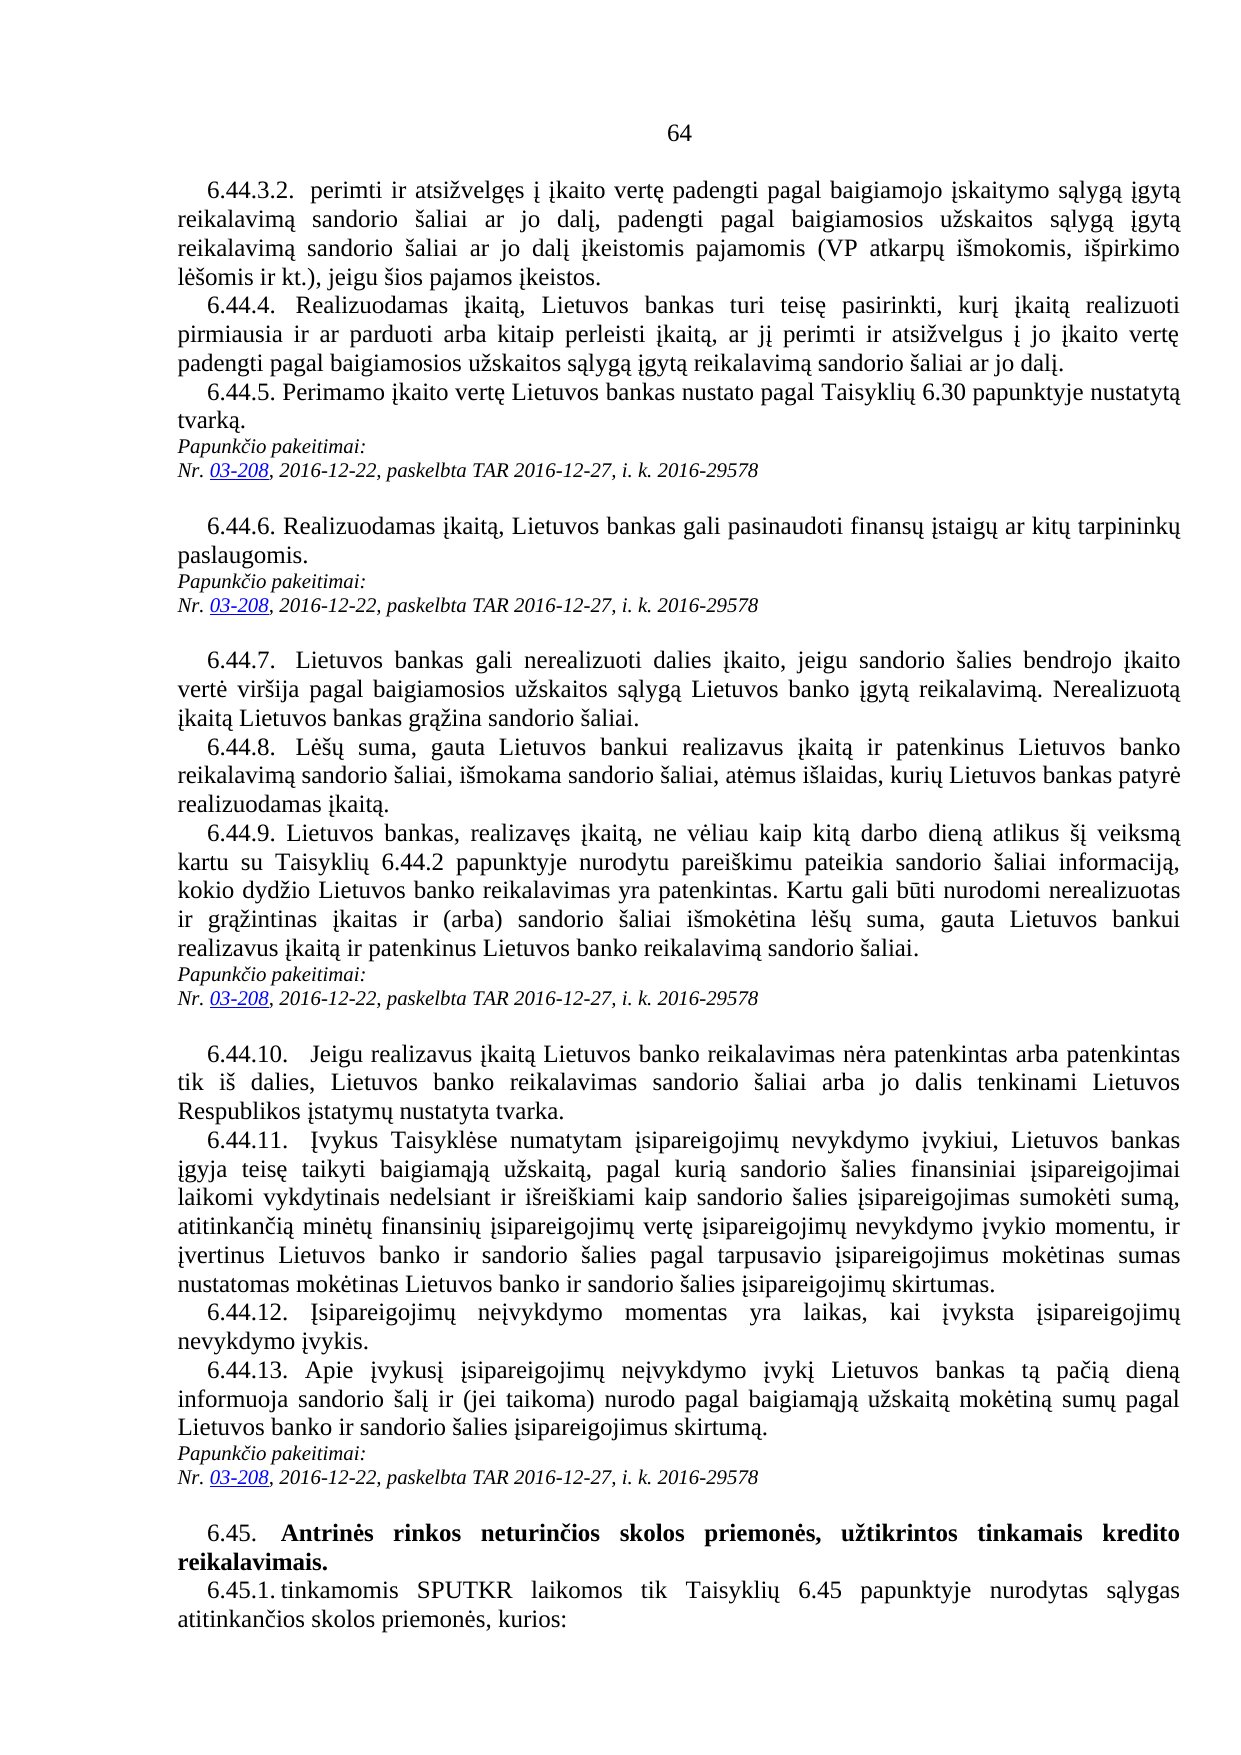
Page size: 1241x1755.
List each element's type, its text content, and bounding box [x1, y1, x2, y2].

text Papunkčio pakeitimai: [177, 569, 1181, 593]
text Papunkčio pakeitimai: [177, 434, 1181, 458]
text 6.44.3.2. perimti ir atsižvelgęs į įkaito vertę padengti pagal baigiamojo įskaitymo sąlygą įgytą reikalavimą sandorio šaliai ar jo dalį, padengti pagal baigiamosios užskaitos sąlygą įgytą reikalavimą sandorio šaliai ar jo dalį įkeistomis pajamomis (VP atkarpų išmokomis, išpirkimo lėšomis ir kt.), jeigu šios pajamos įkeistos. [177, 176, 1181, 291]
text 6.45.1. tinkamomis SPUTKR laikomos tik Taisyklių 6.45 papunktyje nurodytas sąlygas atitinkančios skolos priemonės, kurios: [177, 1576, 1181, 1633]
text 6.45. Antrinės rinkos neturinčios skolos priemonės, užtikrintos tinkamais kredito reikalavimais. [177, 1518, 1181, 1576]
text 6.44.6. Realizuodamas įkaitą, Lietuvos bankas gali pasinaudoti finansų įstaigų ar kitų tarpininkų paslaugomis. [177, 511, 1181, 569]
text 6.44.5. Perimamo įkaito vertę Lietuvos bankas nustato pagal Taisyklių 6.30 papunktyje nustatytą tvarką. [177, 377, 1181, 434]
text 6.44.8. Lėšų suma, gauta Lietuvos bankui realizavus įkaitą ir patenkinus Lietuvos banko reikalavimą sandorio šaliai, išmokama sandorio šaliai, atėmus išlaidas, kurių Lietuvos bankas patyrė realizuodamas įkaitą. [177, 732, 1181, 818]
text 6.44.13. Apie įvykusį įsipareigojimų neįvykdymo įvykį Lietuvos bankas tą pačią dieną informuoja sandorio šalį ir (jei taikoma) nurodo pagal baigiamąją užskaitą mokėtiną sumų pagal Lietuvos banko ir sandorio šalies įsipareigojimus skirtumą. [177, 1355, 1181, 1441]
text 6.44.11. Įvykus Taisyklėse numatytam įsipareigojimų nevykdymo įvykiui, Lietuvos bankas įgyja teisę taikyti baigiamąją užskaitą, pagal kurią sandorio šalies finansiniai įsipareigojimai laikomi vykdytinais nedelsiant ir išreiškiami kaip sandorio šalies įsipareigojimas sumokėti sumą, atitinkančią minėtų finansinių įsipareigojimų vertę įsipareigojimų nevykdymo įvykio momentu, ir įvertinus Lietuvos banko ir sandorio šalies pagal tarpusavio įsipareigojimus mokėtinas sumas nustatomas mokėtinas Lietuvos banko ir sandorio šalies įsipareigojimų skirtumas. [177, 1125, 1181, 1297]
text 6.44.9. Lietuvos bankas, realizavęs įkaitą, ne vėliau kaip kitą darbo dieną atlikus šį veiksmą kartu su Taisyklių 6.44.2 papunktyje nurodytu pareiškimu pateikia sandorio šaliai informaciją, kokio dydžio Lietuvos banko reikalavimas yra patenkintas. Kartu gali būti nurodomi nerealizuotas ir grąžintinas įkaitas ir (arba) sandorio šaliai išmokėtina lėšų suma, gauta Lietuvos bankui realizavus įkaitą ir patenkinus Lietuvos banko reikalavimą sandorio šaliai. [177, 818, 1181, 962]
text Nr. 03-208, 2016-12-22, paskelbta TAR 2016-12-27, i. k. 2016-29578 [177, 458, 1181, 482]
text Papunkčio pakeitimai: [177, 962, 1181, 986]
text Nr. 03-208, 2016-12-22, paskelbta TAR 2016-12-27, i. k. 2016-29578 [177, 986, 1181, 1010]
text Nr. 03-208, 2016-12-22, paskelbta TAR 2016-12-27, i. k. 2016-29578 [177, 1465, 1181, 1489]
text 6.44.4. Realizuodamas įkaitą, Lietuvos bankas turi teisę pasirinkti, kurį įkaitą realizuoti pirmiausia ir ar parduoti arba kitaip perleisti įkaitą, ar jį perimti ir atsižvelgus į jo įkaito vertę padengti pagal baigiamosios užskaitos sąlygą įgytą reikalavimą sandorio šaliai ar jo dalį. [177, 291, 1181, 377]
text 6.44.7. Lietuvos bankas gali nerealizuoti dalies įkaito, jeigu sandorio šalies bendrojo įkaito vertė viršija pagal baigiamosios užskaitos sąlygą Lietuvos banko įgytą reikalavimą. Nerealizuotą įkaitą Lietuvos bankas grąžina sandorio šaliai. [177, 646, 1181, 732]
text 6.44.10. Jeigu realizavus įkaitą Lietuvos banko reikalavimas nėra patenkintas arba patenkintas tik iš dalies, Lietuvos banko reikalavimas sandorio šaliai arba jo dalis tenkinami Lietuvos Respublikos įstatymų nustatyta tvarka. [177, 1039, 1181, 1125]
text 6.44.12. Įsipareigojimų neįvykdymo momentas yra laikas, kai įvyksta įsipareigojimų nevykdymo įvykis. [177, 1297, 1181, 1355]
text Nr. 03-208, 2016-12-22, paskelbta TAR 2016-12-27, i. k. 2016-29578 [177, 593, 1181, 617]
text Papunkčio pakeitimai: [177, 1441, 1181, 1465]
